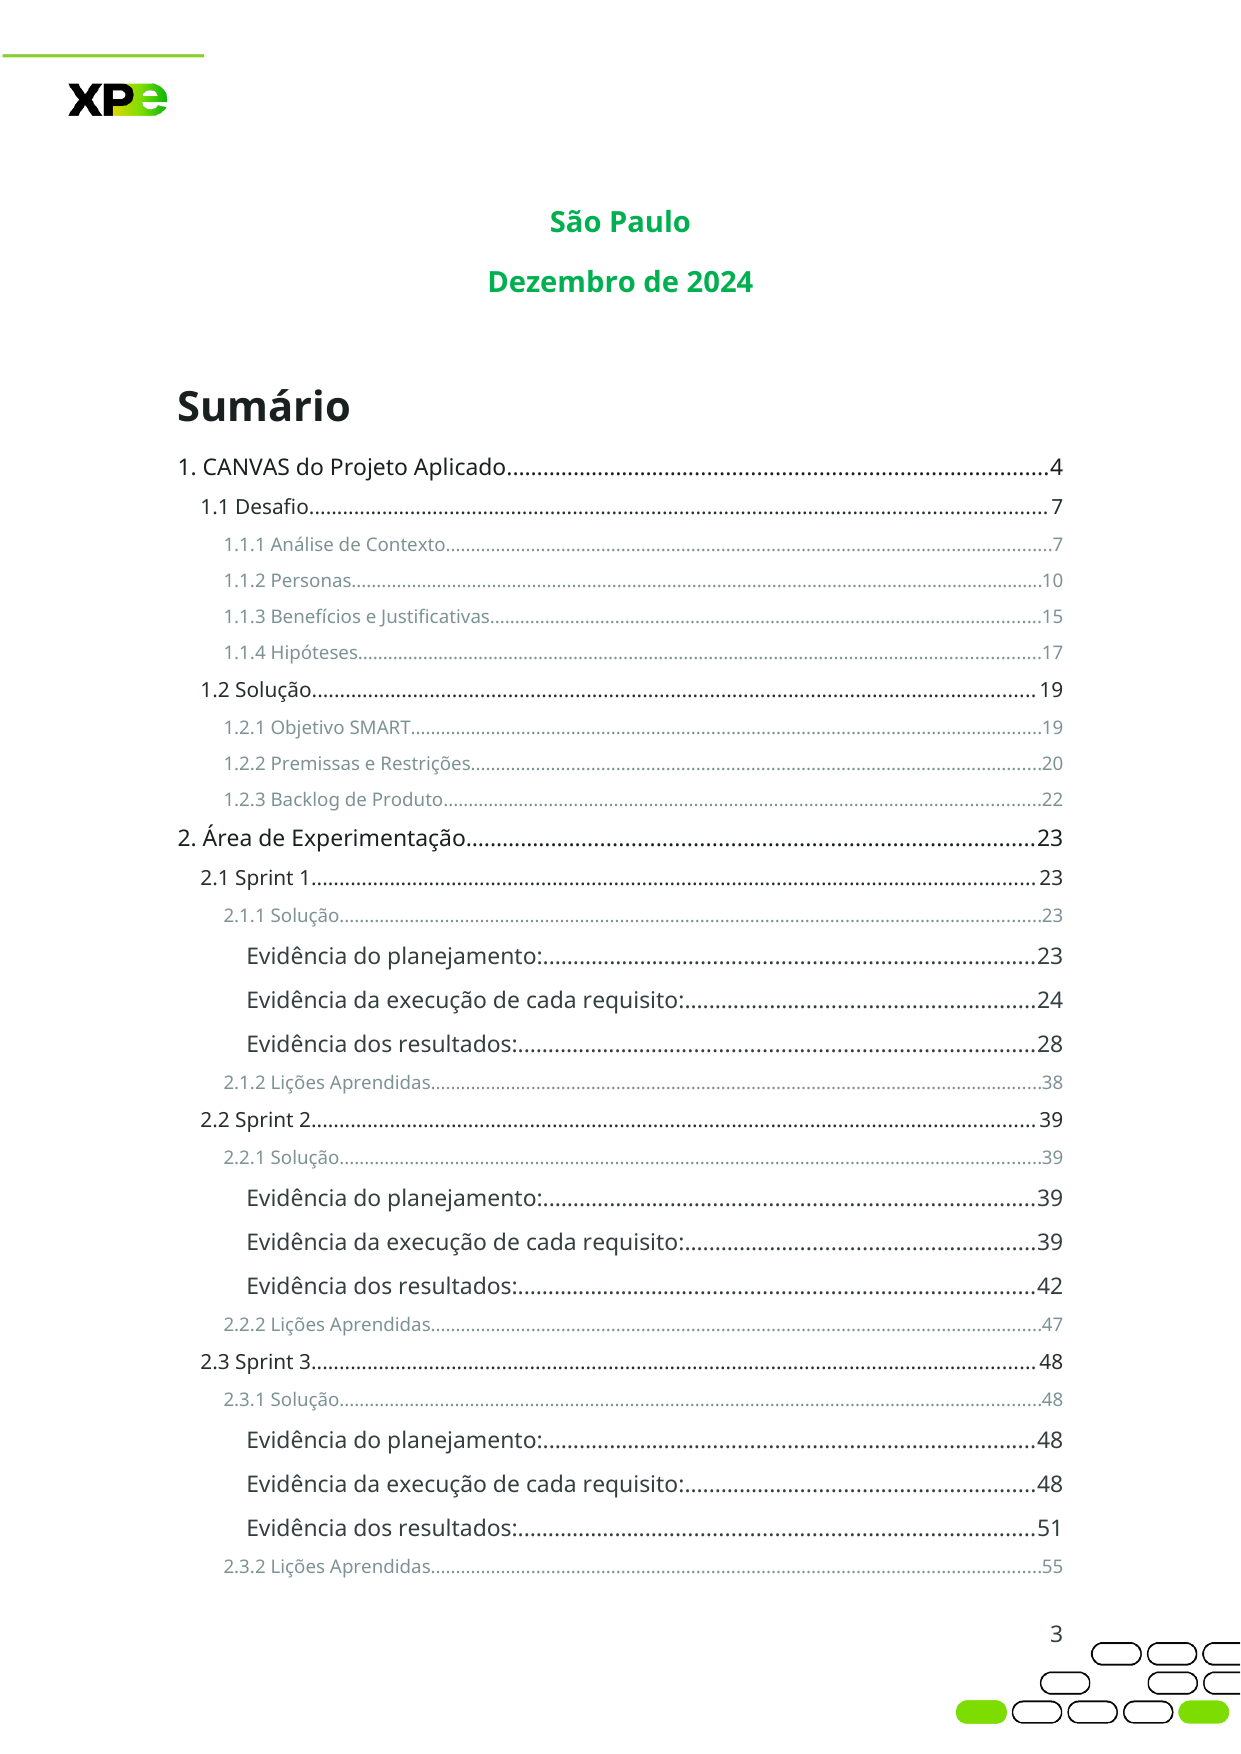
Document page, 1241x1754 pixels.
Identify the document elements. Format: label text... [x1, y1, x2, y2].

text 1.2.1 Objetivo SMART 19 [223, 714, 1063, 739]
text Evidência do planejamento: 23 [246, 938, 1063, 972]
text 1.1.3 Benefícios e Justificativas 15 [223, 603, 1063, 629]
text Sumário [177, 377, 1063, 434]
text Evidência dos resultados: 51 [246, 1510, 1063, 1543]
text 1.1.1 Análise de Contexto 7 [223, 531, 1063, 557]
text Evidência do planejamento: 39 [246, 1180, 1063, 1213]
text 1.2.3 Backlog de Produto 22 [223, 786, 1063, 811]
text Evidência do planejamento: 48 [246, 1422, 1063, 1456]
text 1.1.2 Personas 10 [223, 567, 1063, 593]
text Evidência da execução de cada requisito: 24 [246, 982, 1063, 1015]
text 2.1.2 Lições Aprendidas 38 [223, 1069, 1063, 1095]
text 2.2 Sprint 2 39 [200, 1105, 1063, 1134]
text Evidência dos resultados: 28 [246, 1026, 1063, 1059]
text Evidência da execução de cada requisito: 48 [246, 1466, 1063, 1499]
picture [955, 1642, 1241, 1724]
text 2.3.1 Solução 48 [223, 1386, 1063, 1412]
text 1.1 Desafio 7 [200, 492, 1063, 521]
text 2.1.1 Solução 23 [223, 902, 1063, 928]
text São Paulo Dezembro de 2024 [177, 148, 1063, 301]
text 1.2 Solução 19 [200, 675, 1063, 703]
text 1. CANVAS do Projeto Aplicado 4 [177, 451, 1063, 482]
text 2.3.2 Lições Aprendidas 55 [223, 1553, 1063, 1579]
text 2.3 Sprint 3 48 [200, 1347, 1063, 1376]
text 1.1.4 Hipóteses 17 [223, 639, 1063, 665]
text 2.2.2 Lições Aprendidas 47 [223, 1311, 1063, 1337]
text 2.2.1 Solução 39 [223, 1144, 1063, 1170]
text Evidência dos resultados: 42 [246, 1268, 1063, 1301]
text 1.2.2 Premissas e Restrições 20 [223, 750, 1063, 775]
text 2. Área de Experimentação 23 [177, 822, 1063, 853]
text Evidência da execução de cada requisito: 39 [246, 1224, 1063, 1257]
picture [2, 51, 205, 148]
text 2.1 Sprint 1 23 [200, 863, 1063, 892]
